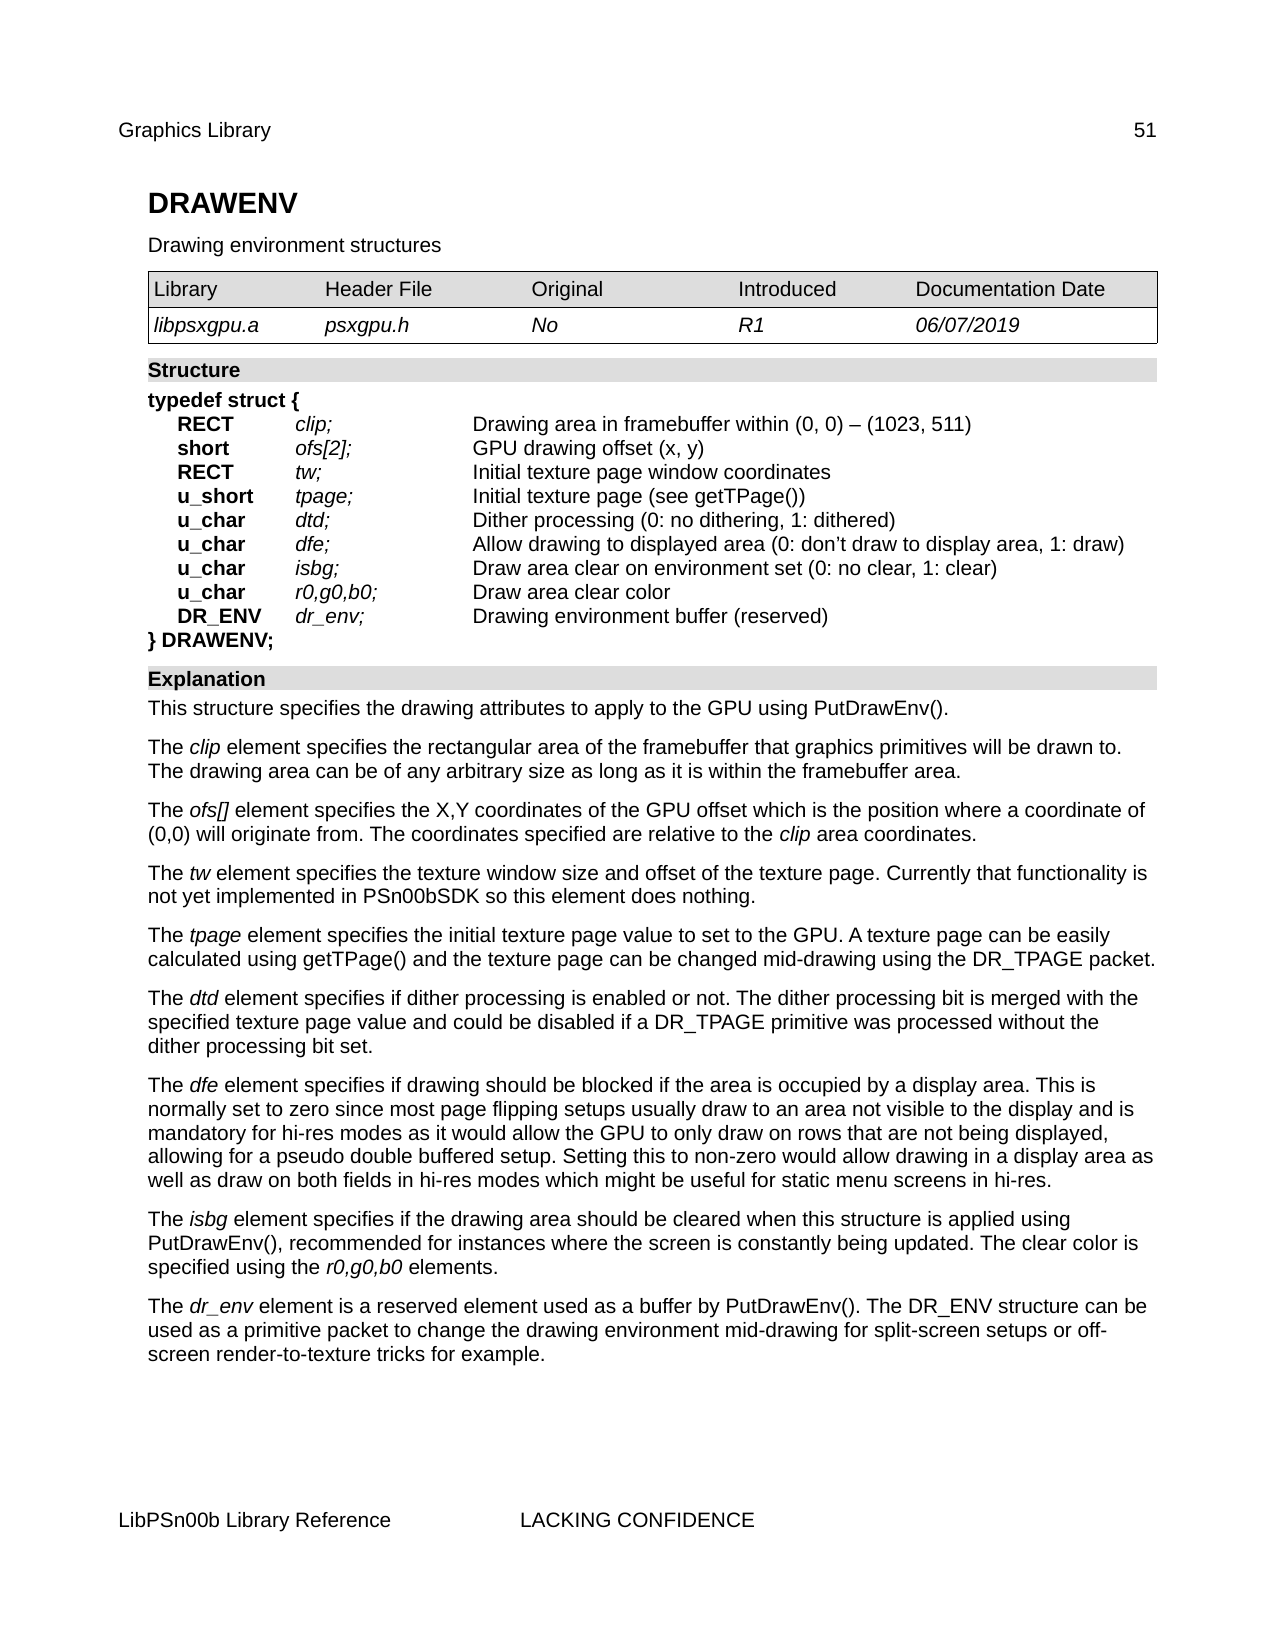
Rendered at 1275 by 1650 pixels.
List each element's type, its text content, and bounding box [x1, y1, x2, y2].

text RECT tw; Initial texture page window coordinates [148, 460, 1157, 484]
text RECT clip; Drawing area in framebuffer within (0, 0) – (1023, 511) [148, 412, 1157, 436]
text u_short tpage; Initial texture page (see getTPage()) [148, 484, 1157, 508]
text The isbg element specifies if the drawing area should be cleared when this structure is applied using PutDrawEnv(), recommended for instances where the screen is constantly being updated. The clear color is specified using the r0,g0,b0 elements. [148, 1207, 1157, 1279]
text The dr_env element is a reserved element used as a buffer by PutDrawEnv(). The DR_ENV structure can be used as a primitive packet to change the drawing environment mid-drawing for split-screen setups or off-screen render-to-texture tricks for example. [148, 1294, 1157, 1366]
text The dfe element specifies if drawing should be blocked if the area is occupied by a display area. This is normally set to zero since most page flipping setups usually draw to an area not visible to the display and is mandatory for hi-res modes as it would allow the GPU to only draw on rows that are not being displayed, allowing for a pseudo double buffered setup. Setting this to non-zero would allow drawing in a display area as well as draw on both fields in hi-res modes which might be useful for static menu screens in hi-res. [148, 1072, 1157, 1192]
text The tw element specifies the texture window size and offset of the texture page. Currently that functionality is not yet implemented in PSn00bSDK so this element does nothing. [148, 860, 1157, 908]
text Library Header File Original Introduced Documentation Date [149, 272, 1157, 307]
text libpsxgpu.a psxgpu.h No R1 06/07/2019 [149, 308, 1157, 343]
text u_char dtd; Dither processing (0: no dithering, 1: dithered) [148, 508, 1157, 532]
text u_char r0,g0,b0; Draw area clear color [148, 579, 1157, 603]
text Drawing environment structures [148, 232, 1157, 256]
text This structure specifies the drawing attributes to apply to the GPU using PutDrawEnv(). [148, 696, 1157, 720]
text u_char dfe; Allow drawing to displayed area (0: don’t draw to display area, 1: draw) [148, 532, 1157, 556]
text u_char isbg; Draw area clear on environment set (0: no clear, 1: clear) [148, 556, 1157, 579]
text The clip element specifies the rectangular area of the framebuffer that graphics primitives will be drawn to. The drawing area can be of any arbitrary size as long as it is within the framebuffer area. [148, 735, 1157, 783]
text The tpage element specifies the initial texture page value to set to the GPU. A texture page can be easily calculated using getTPage() and the texture page can be changed mid-drawing using the DR_TPAGE packet. [148, 923, 1157, 971]
text } DRAWENV; [148, 627, 1157, 651]
text DR_ENV dr_env; Drawing environment buffer (reserved) [148, 603, 1157, 627]
subtitle DRAWENV [148, 186, 1157, 220]
subtitle Explanation [148, 666, 1157, 690]
text short ofs[2]; GPU drawing offset (x, y) [148, 436, 1157, 460]
text typedef struct { [148, 388, 1157, 412]
text The ofs[] element specifies the X,Y coordinates of the GPU offset which is the position where a coordinate of (0,0) will originate from. The coordinates specified are relative to the clip area coordinates. [148, 798, 1157, 846]
text The dtd element specifies if dither processing is enabled or not. The dither processing bit is merged with the specified texture page value and could be disabled if a DR_TPAGE primitive was processed without the dither processing bit set. [148, 986, 1157, 1058]
subtitle Structure [148, 358, 1157, 382]
